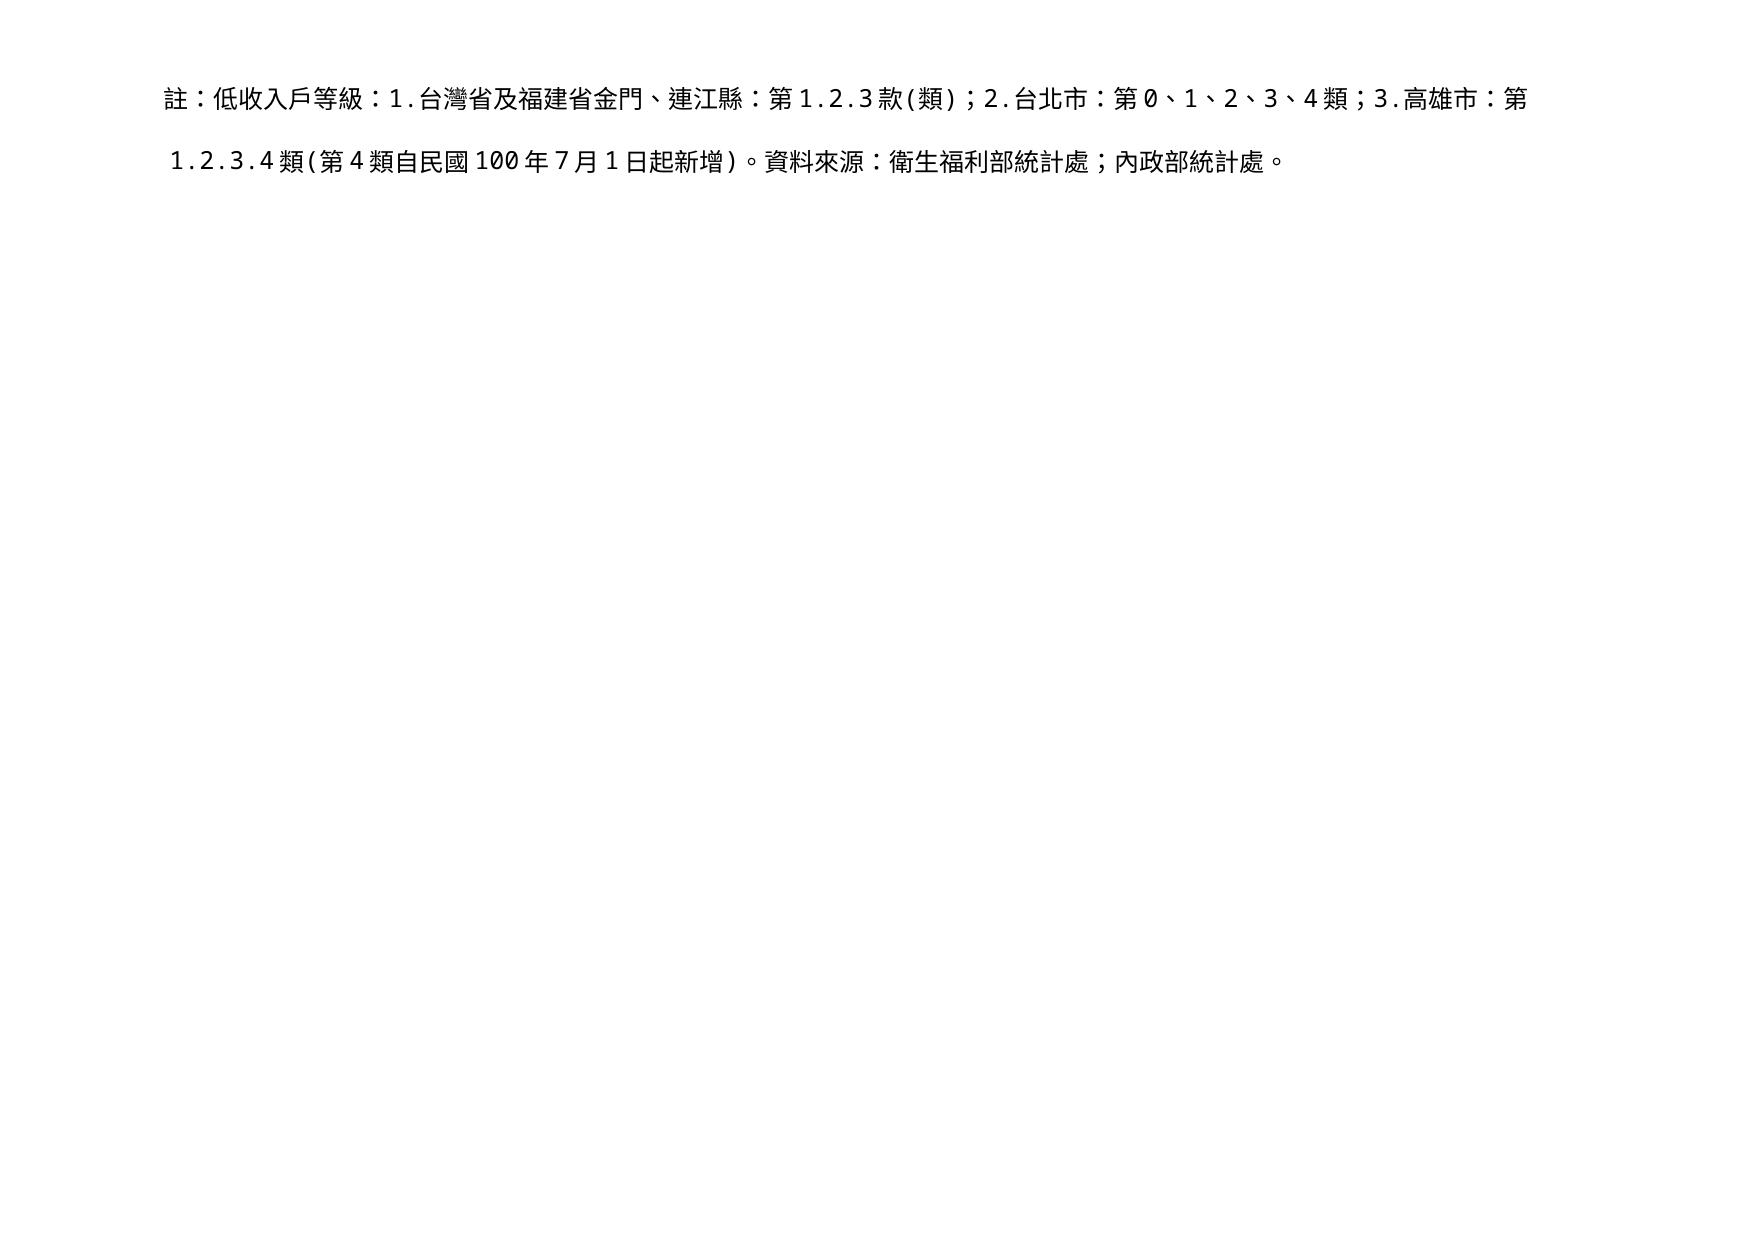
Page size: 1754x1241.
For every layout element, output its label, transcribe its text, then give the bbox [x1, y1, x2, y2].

text 註：低收入戶等級：1.台灣省及福建省金門、連江縣：第1.2.3款(類)；2.台北市：第0、1、2、3、4類；3.高雄市：第1.2.3.4類(第4類自民國100年7月1日起新增)。資料來源：衛生福利部統計處；內政部統計處。 [118, 56, 1636, 181]
